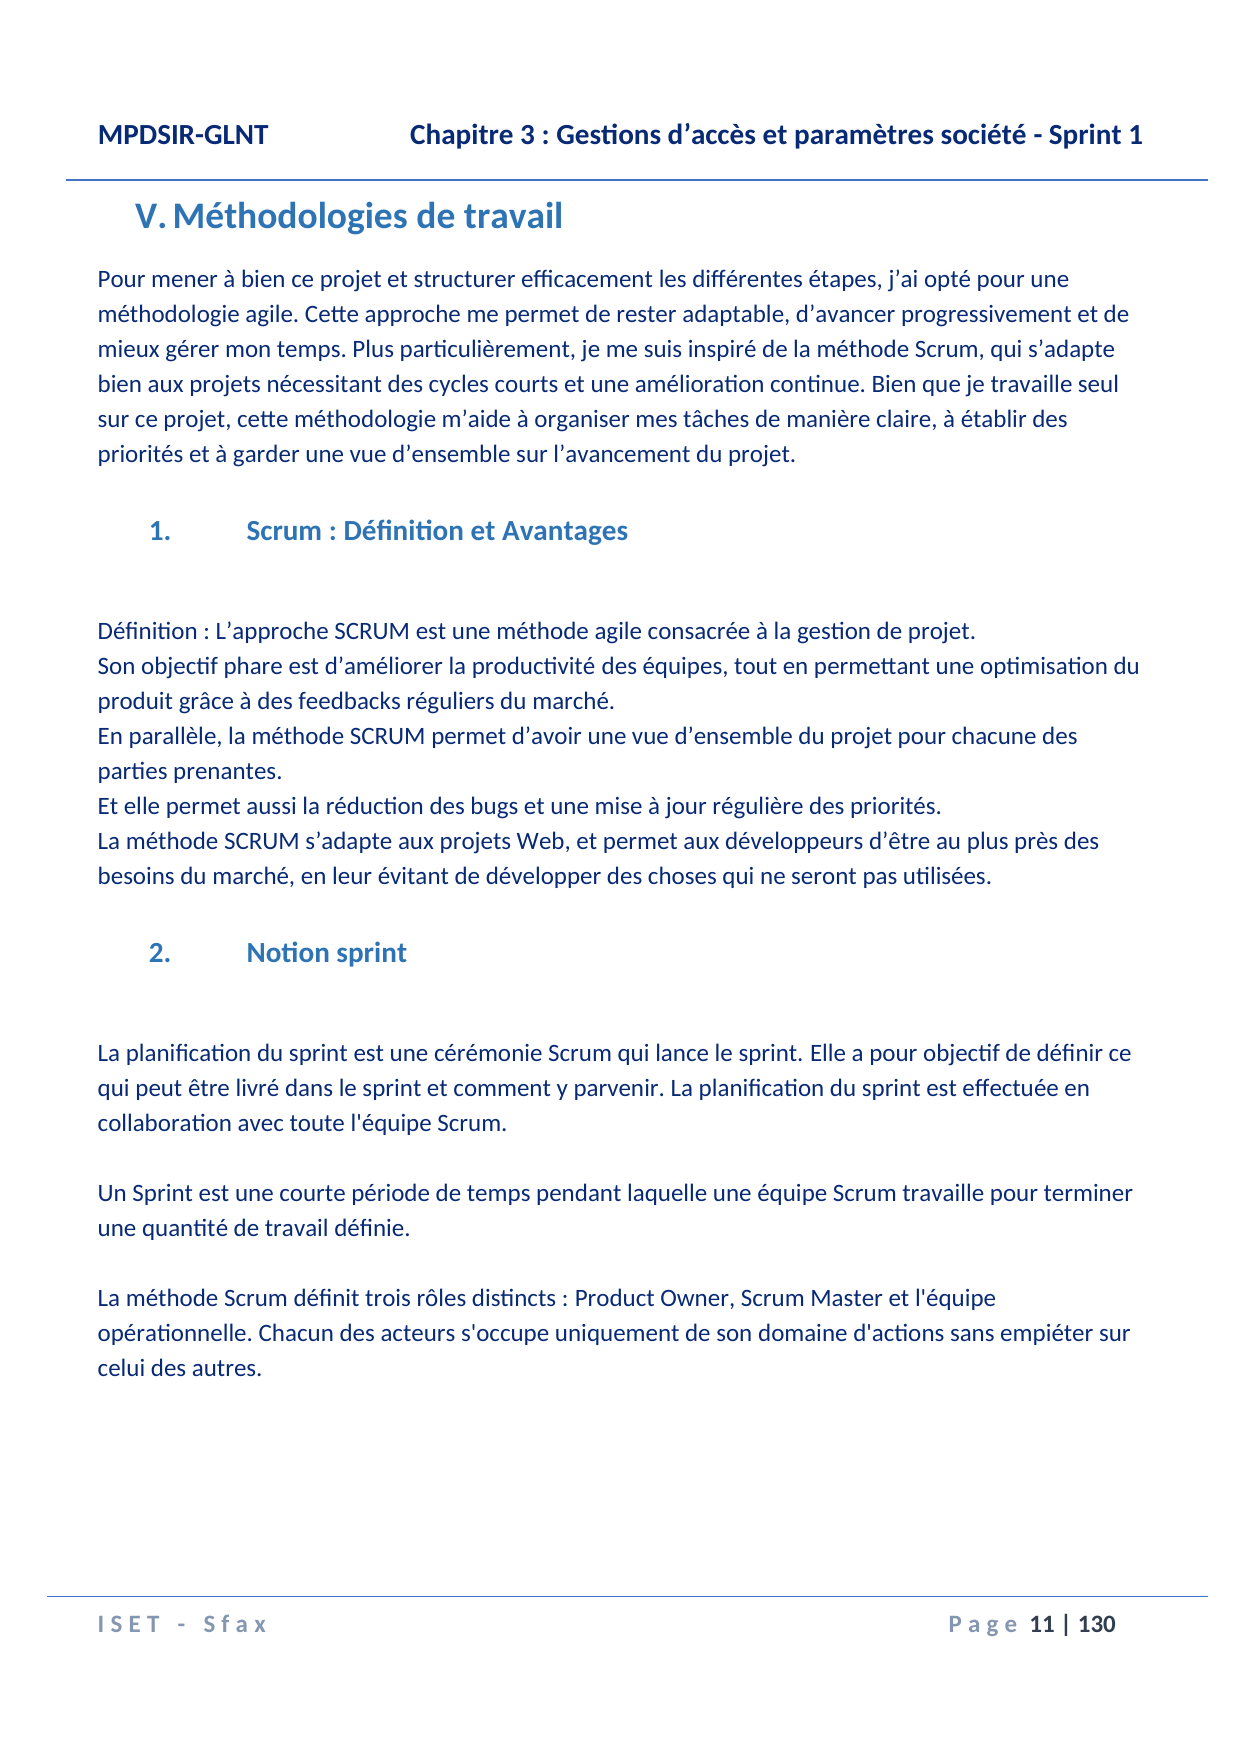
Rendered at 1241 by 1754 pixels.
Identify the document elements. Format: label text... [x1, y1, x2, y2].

subtitle Scrum : Définition et Avantages [171, 512, 1143, 548]
text En parallèle, la méthode SCRUM permet d’avoir une vue d’ensemble du projet pour chacune des parties prenantes. [97, 720, 1143, 786]
text Pour mener à bien ce projet et structurer efficacement les différentes étapes, j’ai opté pour une méthodologie agile. Cette approche me permet de rester adaptable, d’avancer progressivement et de mieux gérer mon temps. Plus particulièrement, je me suis inspiré de la méthode Scrum, qui s’adapte bien aux projets nécessitant des cycles courts et une amélioration continue. Bien que je travaille seul sur ce projet, cette méthodologie m’aide à organiser mes tâches de manière claire, à établir des priorités et à garder une vue d’ensemble sur l’avancement du projet. [97, 263, 1143, 469]
text Un Sprint est une courte période de temps pendant laquelle une équipe Scrum travaille pour terminer une quantité de travail définie. [97, 1177, 1143, 1243]
text La planification du sprint est une cérémonie Scrum qui lance le sprint. Elle a pour objectif de définir ce qui peut être livré dans le sprint et comment y parvenir. La planification du sprint est effectuée en collaboration avec toute l'équipe Scrum. [97, 1037, 1143, 1138]
text Et elle permet aussi la réduction des bugs et une mise à jour régulière des priorités. [97, 790, 1143, 821]
text Définition : L’approche SCRUM est une méthode agile consacrée à la gestion de projet. [97, 615, 1143, 646]
text La méthode Scrum définit trois rôles distincts : Product Owner, Scrum Master et l'équipe opérationnelle. Chacun des acteurs s'occupe uniquement de son domaine d'actions sans empiéter sur celui des autres. [97, 1282, 1143, 1383]
text Son objectif phare est d’améliorer la productivité des équipes, tout en permettant une optimisation du produit grâce à des feedbacks réguliers du marché. [97, 650, 1143, 716]
subtitle Méthodologies de travail [135, 192, 1143, 238]
subtitle Notion sprint [171, 934, 1143, 970]
text La méthode SCRUM s’adapte aux projets Web, et permet aux développeurs d’être au plus près des besoins du marché, en leur évitant de développer des choses qui ne seront pas utilisées. [97, 825, 1143, 891]
